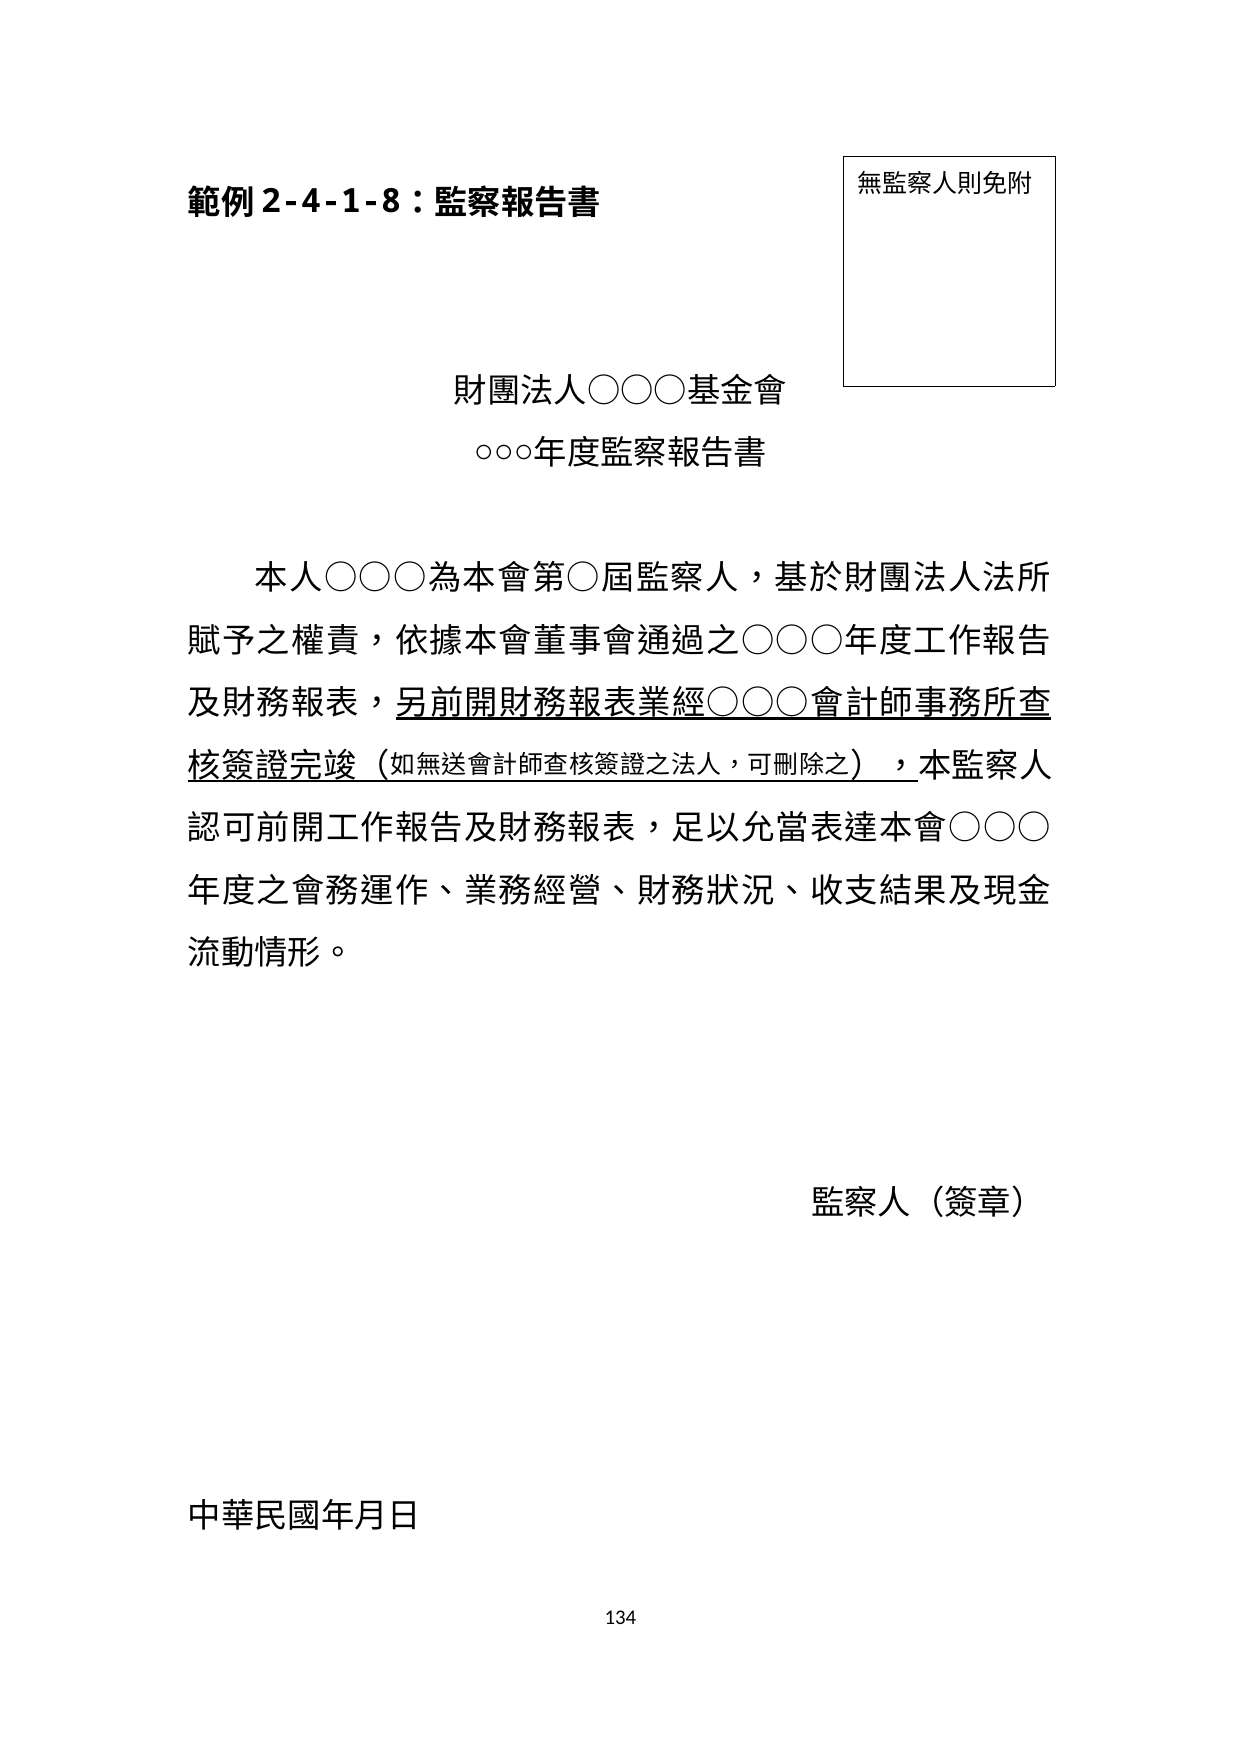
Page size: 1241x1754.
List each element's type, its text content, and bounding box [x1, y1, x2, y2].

text ○○○年度監察報告書 [187, 408, 1053, 471]
subtitle [844, 157, 1055, 386]
text 本人○○○為本會第○屆監察人，基於財團法人法所賦予之權責，依據本會董事會通過之○○○年度工作報告及財務報表，另前開財務報表業經○○○會計師事務所查核簽證完竣（如無送會計師查核簽證之法人，可刪除之），本監察人認可前開工作報告及財務報表，足以允當表達本會○○○年度之會務運作、業務經營、財務狀況、收支結果及現金流動情形。 [187, 533, 1053, 971]
text 財團法人○○○基金會 [187, 346, 1053, 408]
subtitle 範例2-4-1-8：監察報告書 [187, 157, 843, 386]
text 中華民國年月日 [187, 1471, 1044, 1533]
text 無監察人則免附 [858, 163, 1040, 199]
text 監察人（簽章） [187, 1158, 1044, 1221]
